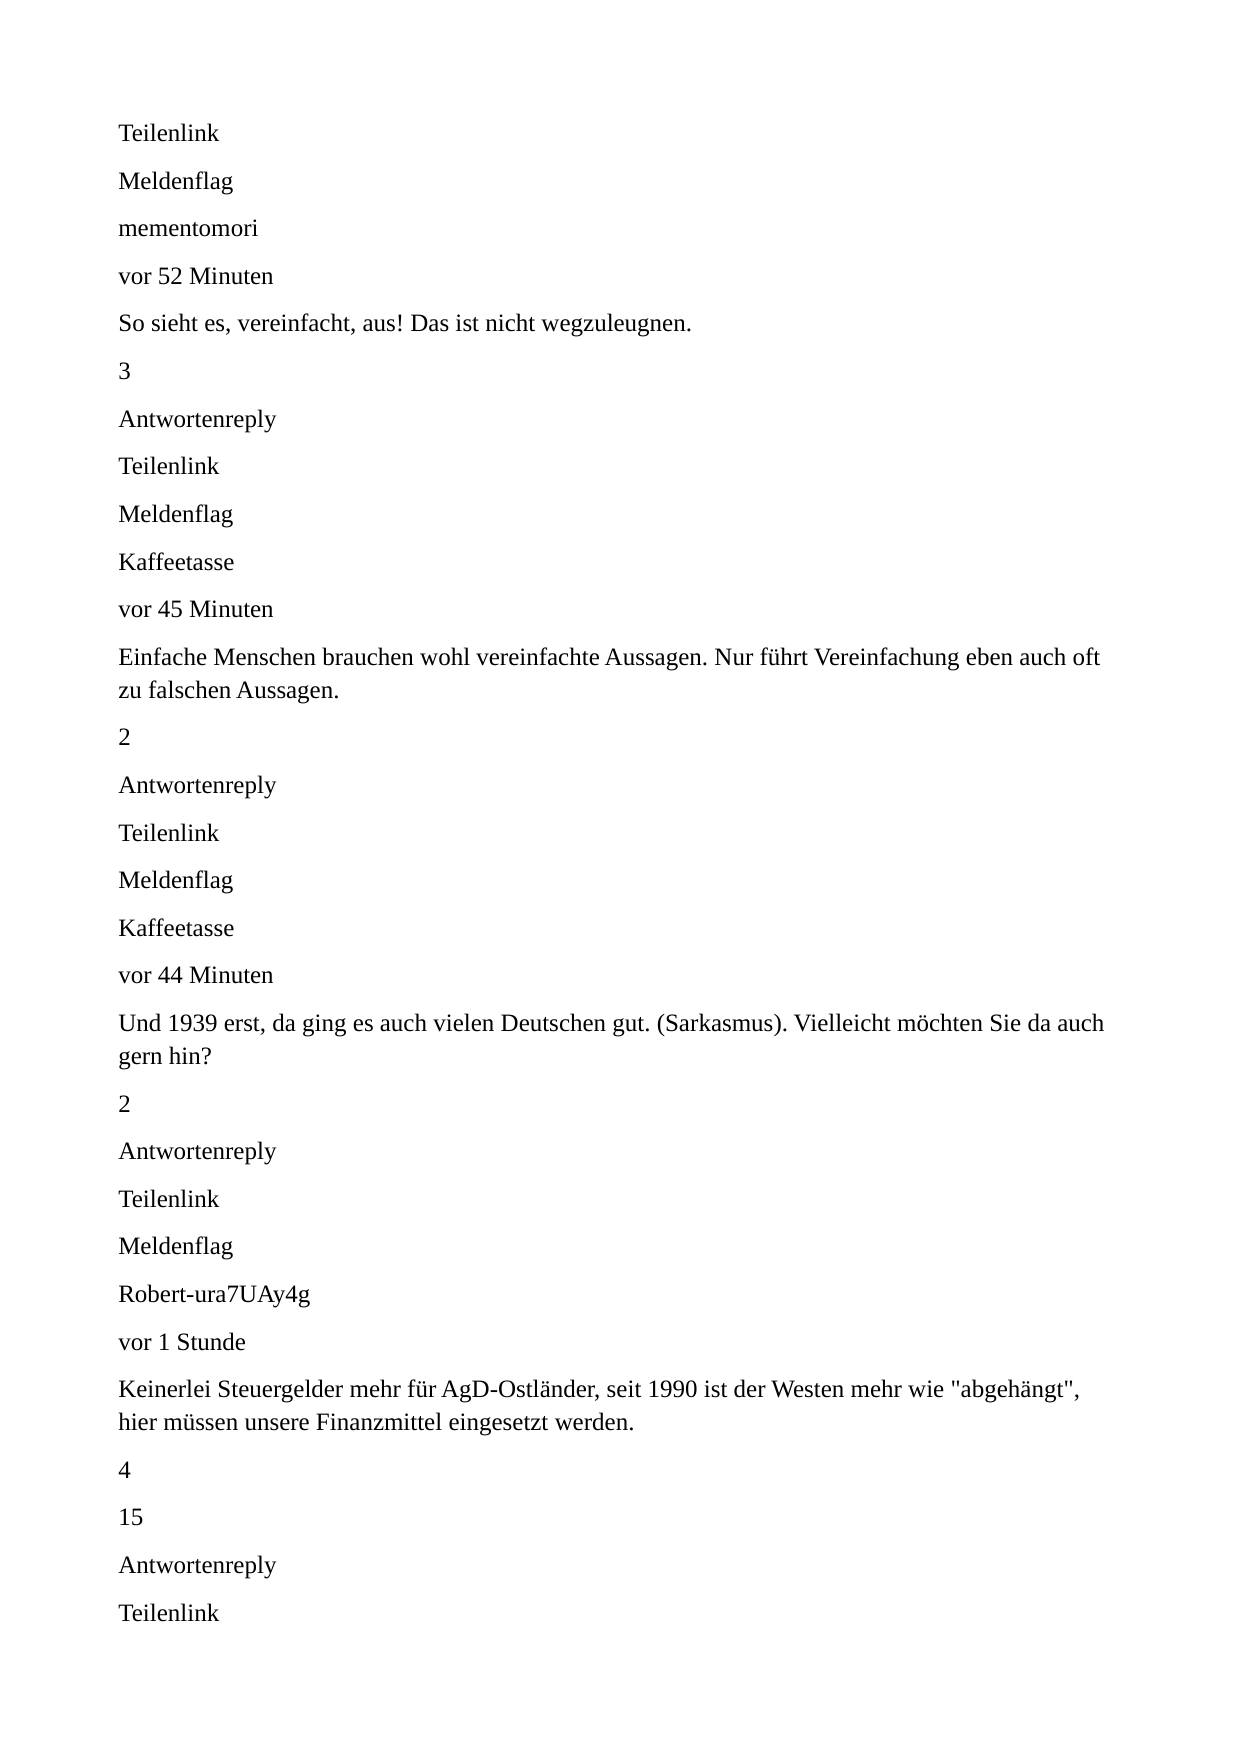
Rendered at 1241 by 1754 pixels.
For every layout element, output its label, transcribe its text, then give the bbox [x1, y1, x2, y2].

text 2 [118, 1089, 1122, 1117]
text Kaffeetasse [118, 913, 1122, 942]
text 4 [118, 1455, 1122, 1484]
text 2 [118, 722, 1122, 751]
text mementomori [118, 213, 1122, 242]
text vor 44 Minuten [118, 960, 1122, 989]
text Kaffeetasse [118, 547, 1122, 575]
text vor 1 Stunde [118, 1327, 1122, 1355]
text Teilenlink [118, 118, 1122, 147]
text So sieht es, vereinfacht, aus! Das ist nicht wegzuleugnen. [118, 308, 1122, 337]
text Robert-ura7UAy4g [118, 1279, 1122, 1308]
text 3 [118, 356, 1122, 385]
text Antwortenreply [118, 770, 1122, 799]
text Meldenflag [118, 865, 1122, 894]
text vor 52 Minuten [118, 261, 1122, 290]
text Einfache Menschen brauchen wohl vereinfachte Aussagen. Nur führt Vereinfachung eben auch oft zu falschen Aussagen. [118, 642, 1122, 703]
text Antwortenreply [118, 1136, 1122, 1165]
text Antwortenreply [118, 1550, 1122, 1579]
text Meldenflag [118, 166, 1122, 194]
text Antwortenreply [118, 404, 1122, 432]
text Teilenlink [118, 451, 1122, 480]
text Meldenflag [118, 499, 1122, 528]
text Keinerlei Steuergelder mehr für AgD-Ostländer, seit 1990 ist der Westen mehr wie "abgehängt", hier müssen unsere Finanzmittel eingesetzt werden. [118, 1374, 1122, 1436]
text 15 [118, 1502, 1122, 1531]
text Teilenlink [118, 818, 1122, 846]
text Teilenlink [118, 1184, 1122, 1213]
text Meldenflag [118, 1231, 1122, 1260]
text vor 45 Minuten [118, 594, 1122, 623]
text Und 1939 erst, da ging es auch vielen Deutschen gut. (Sarkasmus). Vielleicht möchten Sie da auch gern hin? [118, 1008, 1122, 1070]
text Teilenlink [118, 1598, 1122, 1626]
